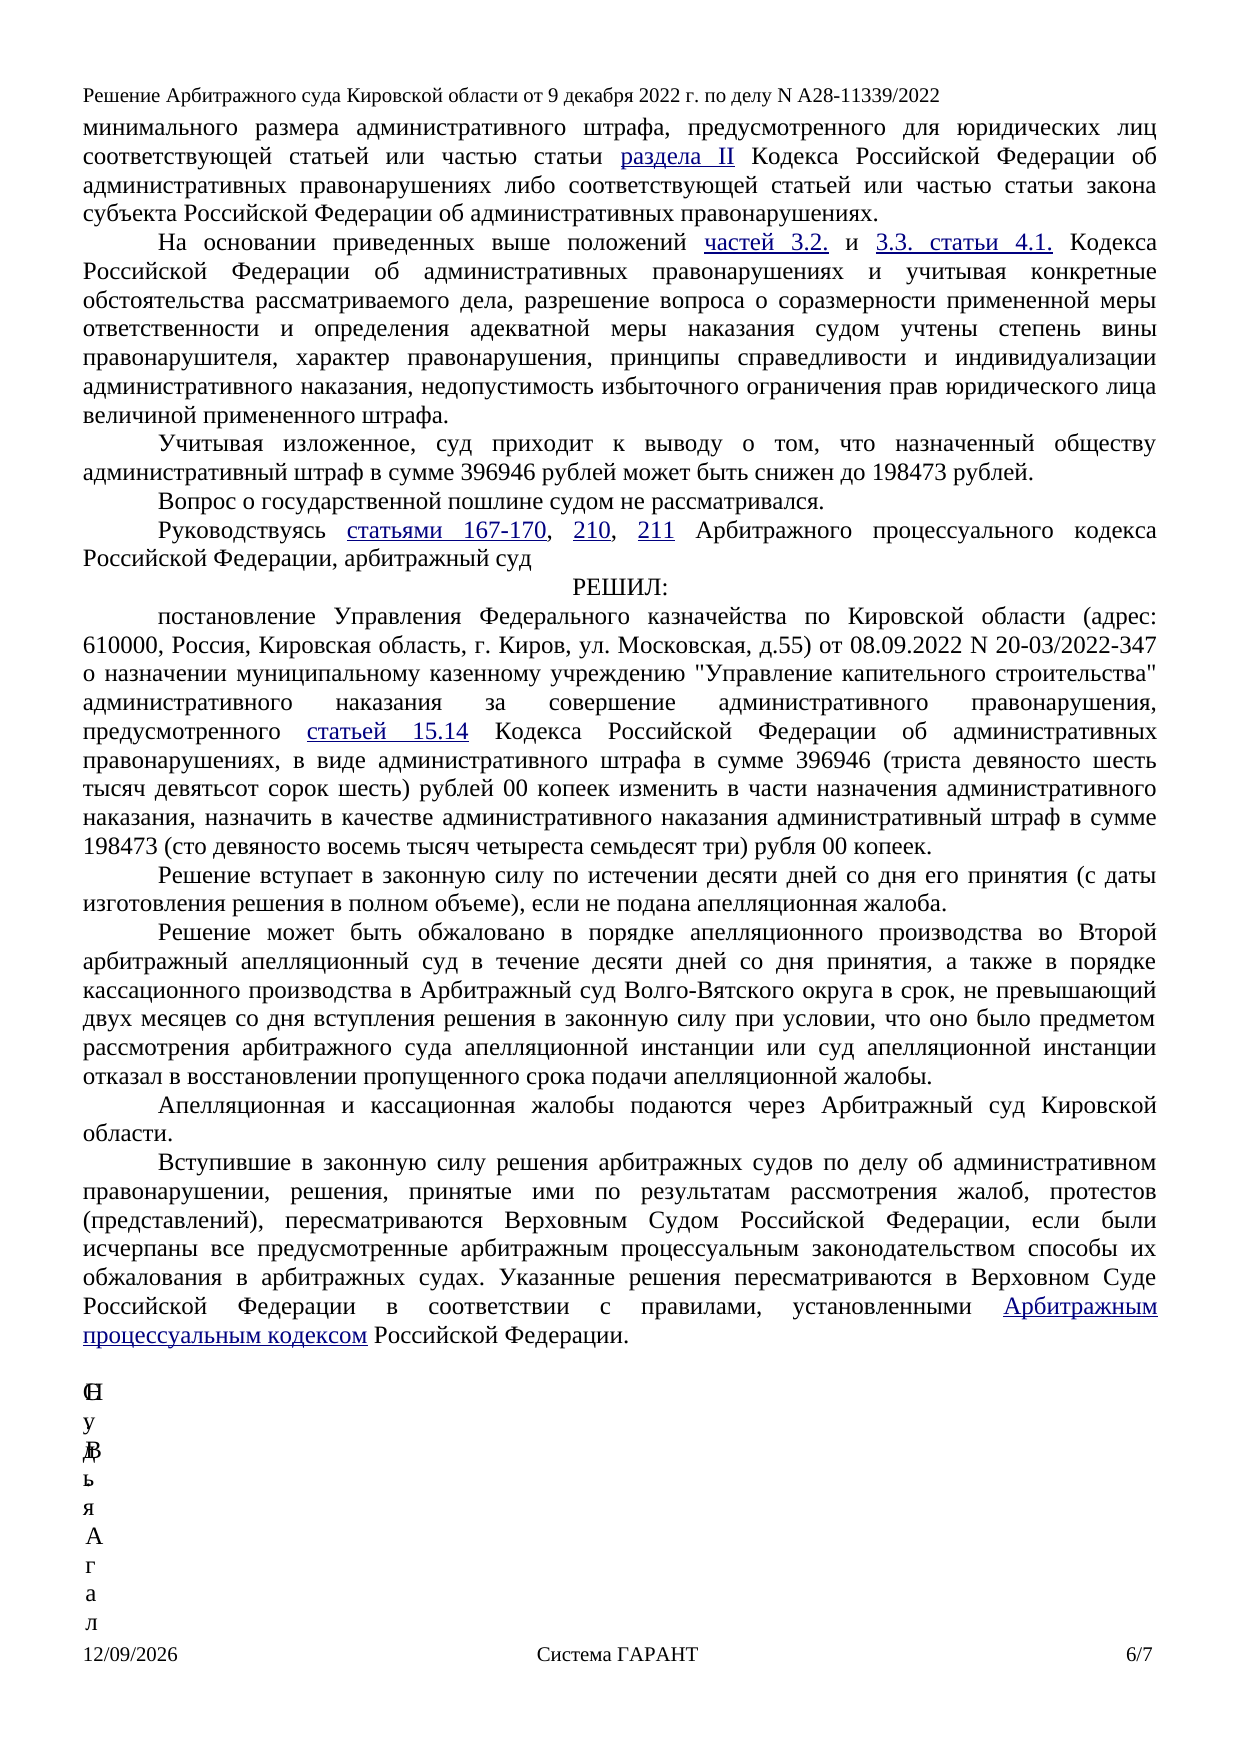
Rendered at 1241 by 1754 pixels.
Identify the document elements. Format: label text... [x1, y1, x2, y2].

text Учитывая изложенное, суд приходит к выводу о том, что назначенный обществу административный штраф в сумме 396946 рублей может быть снижен до 198473 рублей. [83, 428, 1157, 486]
text Решение может быть обжаловано в порядке апелляционного производства во Второй арбитражный апелляционный суд в течение десяти дней со дня принятия, а также в порядке кассационного производства в Арбитражный суд Волго-Вятского округа в срок, не превышающий двух месяцев со дня вступления решения в законную силу при условии, что оно было предметом рассмотрения арбитражного суда апелляционной инстанции или суд апелляционной инстанции отказал в восстановлении пропущенного срока подачи апелляционной жалобы. [83, 917, 1157, 1090]
text Вопрос о государственной пошлине судом не рассматривался. [83, 486, 1157, 515]
text минимального размера административного штрафа, предусмотренного для юридических лиц соответствующей статьей или частью статьи раздела II Кодекса Российской Федерации об административных правонарушениях либо соответствующей статьей или частью статьи закона субъекта Российской Федерации об административных правонарушениях. [83, 112, 1157, 227]
text РЕШИЛ: [83, 572, 1157, 601]
text Решение вступает в законную силу по истечении десяти дней со дня его принятия (с даты изготовления решения в полном объеме), если не подана апелляционная жалоба. [83, 860, 1157, 917]
text постановление Управления Федерального казначейства по Кировской области (адрес: 610000, Россия, Кировская область, г. Киров, ул. Московская, д.55) от 08.09.2022 N 20-03/2022-347 о назначении муниципальному казенному учреждению "Управление капительного строительства" административного наказания за совершение административного правонарушения, предусмотренного статьей 15.14 Кодекса Российской Федерации об административных правонарушениях, в виде административного штрафа в сумме 396946 (триста девяносто шесть тысяч девятьсот сорок шесть) рублей 00 копеек изменить в части назначения административного наказания, назначить в качестве административного наказания административный штраф в сумме 198473 (сто девяносто восемь тысяч четыреста семьдесят три) рубля 00 копеек. [83, 601, 1157, 860]
text На основании приведенных выше положений частей 3.2. и 3.3. статьи 4.1. Кодекса Российской Федерации об административных правонарушениях и учитывая конкретные обстоятельства рассматриваемого дела, разрешение вопроса о соразмерности примененной меры ответственности и определения адекватной меры наказания судом учтены степень вины правонарушителя, характер правонарушения, принципы справедливости и индивидуализации административного наказания, недопустимость избыточного ограничения прав юридического лица величиной примененного штрафа. [83, 227, 1157, 428]
text Вступившие в законную силу решения арбитражных судов по делу об административном правонарушении, решения, принятые ими по результатам рассмотрения жалоб, протестов (представлений), пересматриваются Верховным Судом Российской Федерации, если были исчерпаны все предусмотренные арбитражным процессуальным законодательством способы их обжалования в арбитражных судах. Указанные решения пересматриваются в Верховном Суде Российской Федерации в соответствии с правилами, установленными Арбитражным процессуальным кодексом Российской Федерации. [83, 1147, 1157, 1348]
text Руководствуясь статьями 167-170, 210, 211 Арбитражного процессуального кодекса Российской Федерации, арбитражный суд [83, 515, 1157, 572]
text Апелляционная и кассационная жалобы подаются через Арбитражный суд Кировской области. [83, 1090, 1157, 1147]
